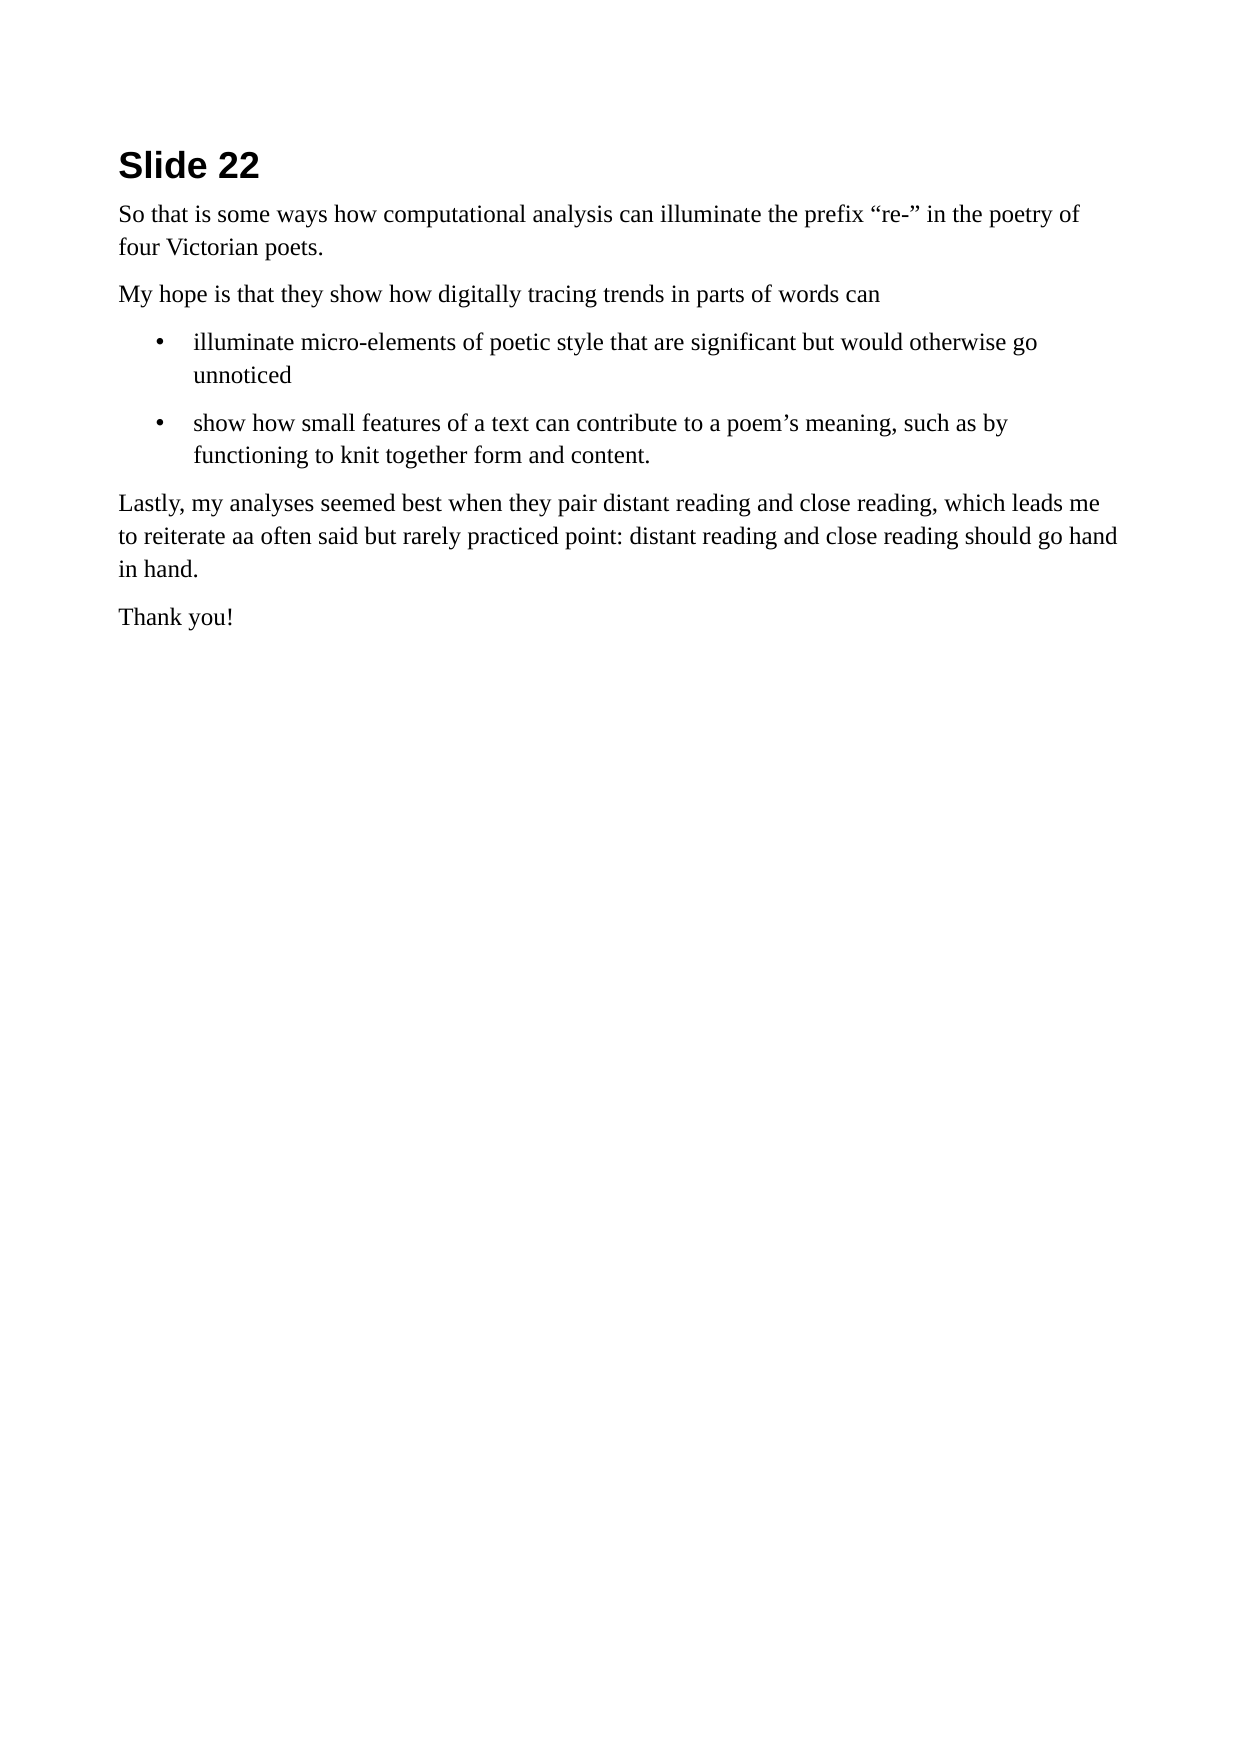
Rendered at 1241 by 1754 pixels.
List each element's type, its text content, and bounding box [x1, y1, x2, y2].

list show how small features of a text can contribute to a poem’s meaning, such as by functioning to knit together form and content. [156, 408, 1122, 469]
text Thank you! [118, 602, 1122, 631]
subtitle Slide 22 [118, 143, 1122, 186]
text So that is some ways how computational analysis can illuminate the prefix “re-” in the poetry of four Victorian poets. [118, 199, 1122, 261]
text My hope is that they show how digitally tracing trends in parts of words can [118, 279, 1122, 308]
text Lastly, my analyses seemed best when they pair distant reading and close reading, which leads me to reiterate aa often said but rarely practiced point: distant reading and close reading should go hand in hand. [118, 488, 1122, 583]
list illuminate micro-elements of poetic style that are significant but would otherwise go unnoticed [156, 327, 1122, 389]
